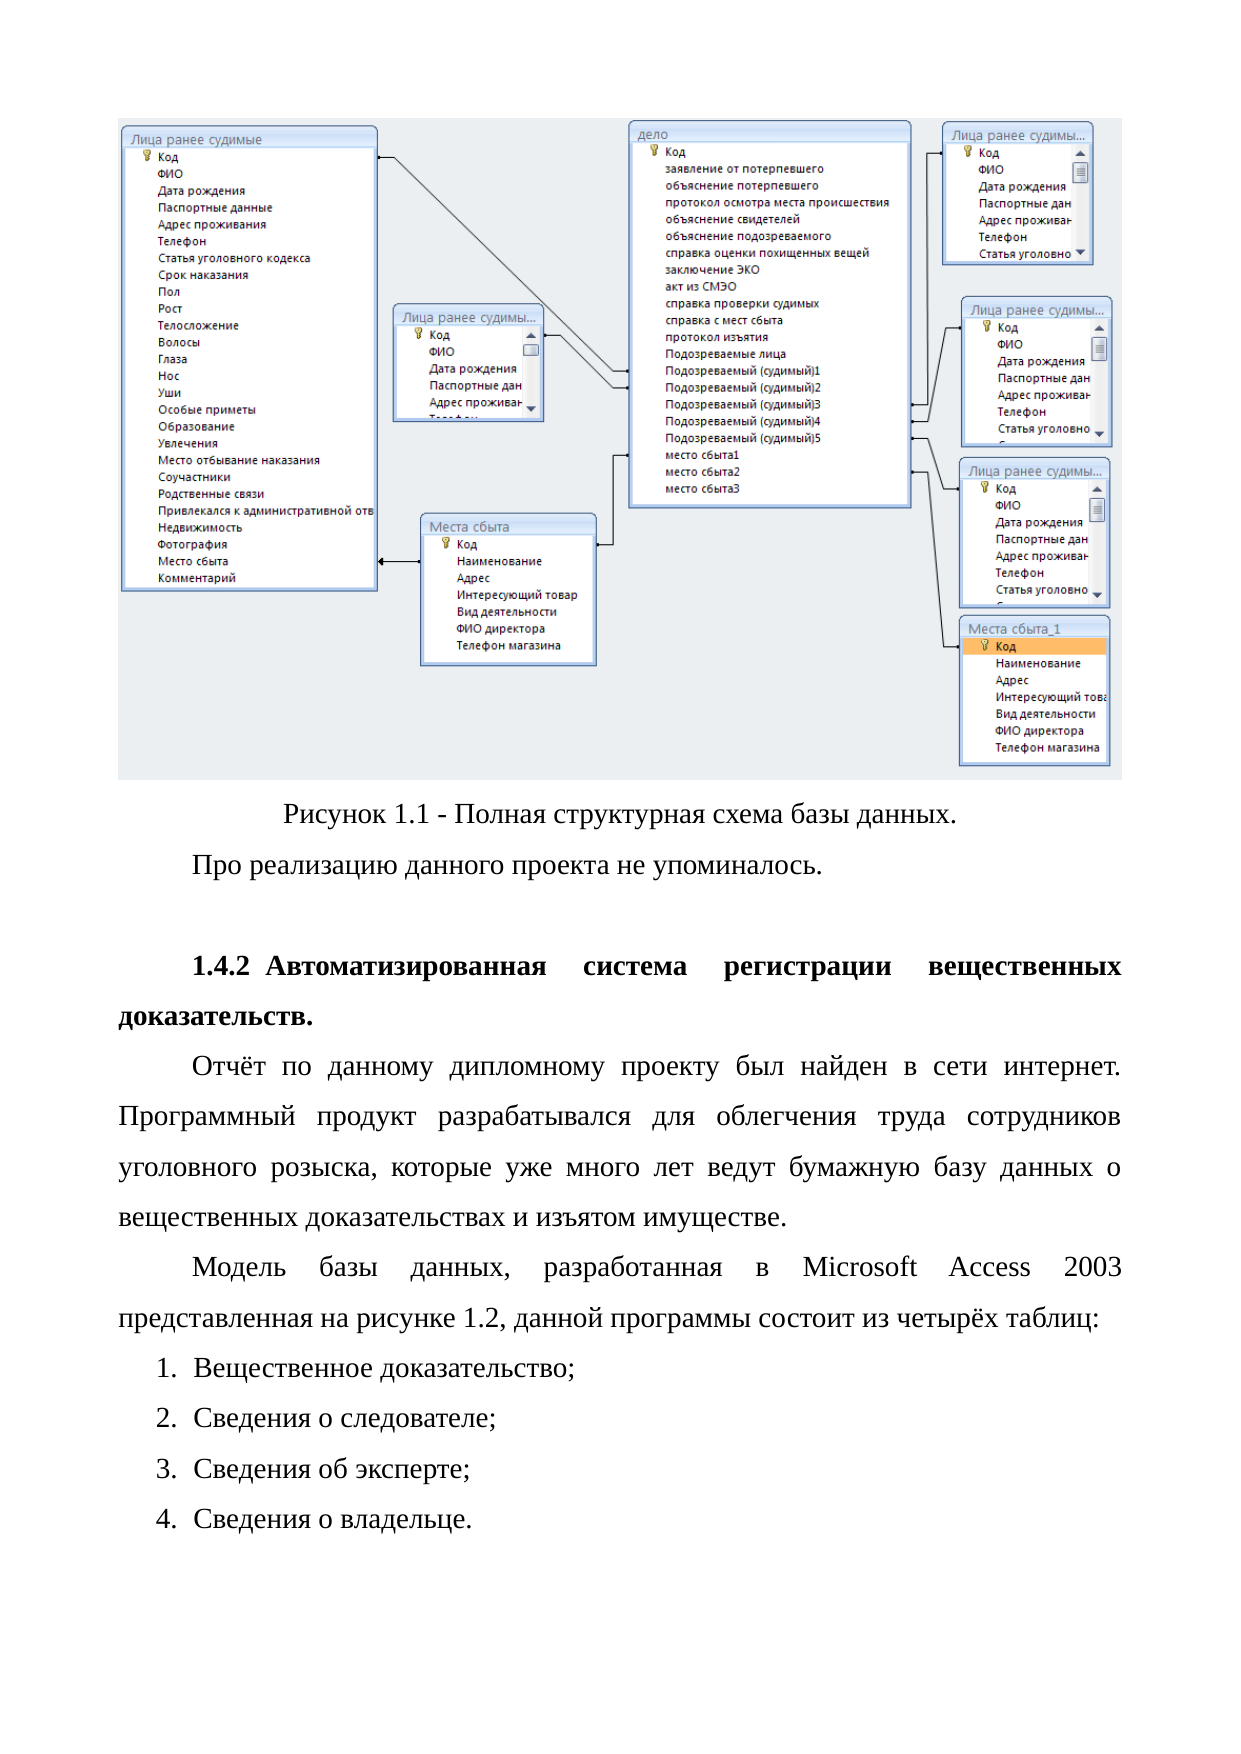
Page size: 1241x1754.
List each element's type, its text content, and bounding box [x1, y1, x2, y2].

list Сведения о владельце. [156, 1501, 1122, 1534]
picture [118, 118, 1122, 780]
text Модель базы данных, разработанная в Microsoft Access 2003 представленная на рисунке 1.2, данной программы состоит из четырёх таблиц: [118, 1249, 1122, 1333]
list Сведения о следователе; [156, 1400, 1122, 1434]
text Про реализацию данного проекта не упоминалось. [118, 847, 1122, 881]
list Вещественное доказательство; [156, 1350, 1122, 1384]
text Отчёт по данному дипломному проекту был найден в сети интернет. Программный продукт разрабатывался для облегчения труда сотрудников уголовного розыска, которые уже много лет ведут бумажную базу данных о вещественных доказательствах и изъятом имуществе. [118, 1048, 1122, 1233]
text 1.4.2 Автоматизированная система регистрации вещественных доказательств. [118, 948, 1122, 1031]
list Сведения об эксперте; [156, 1451, 1122, 1484]
text Рисунок 1.1 - Полная структурная схема базы данных. [118, 780, 1122, 830]
